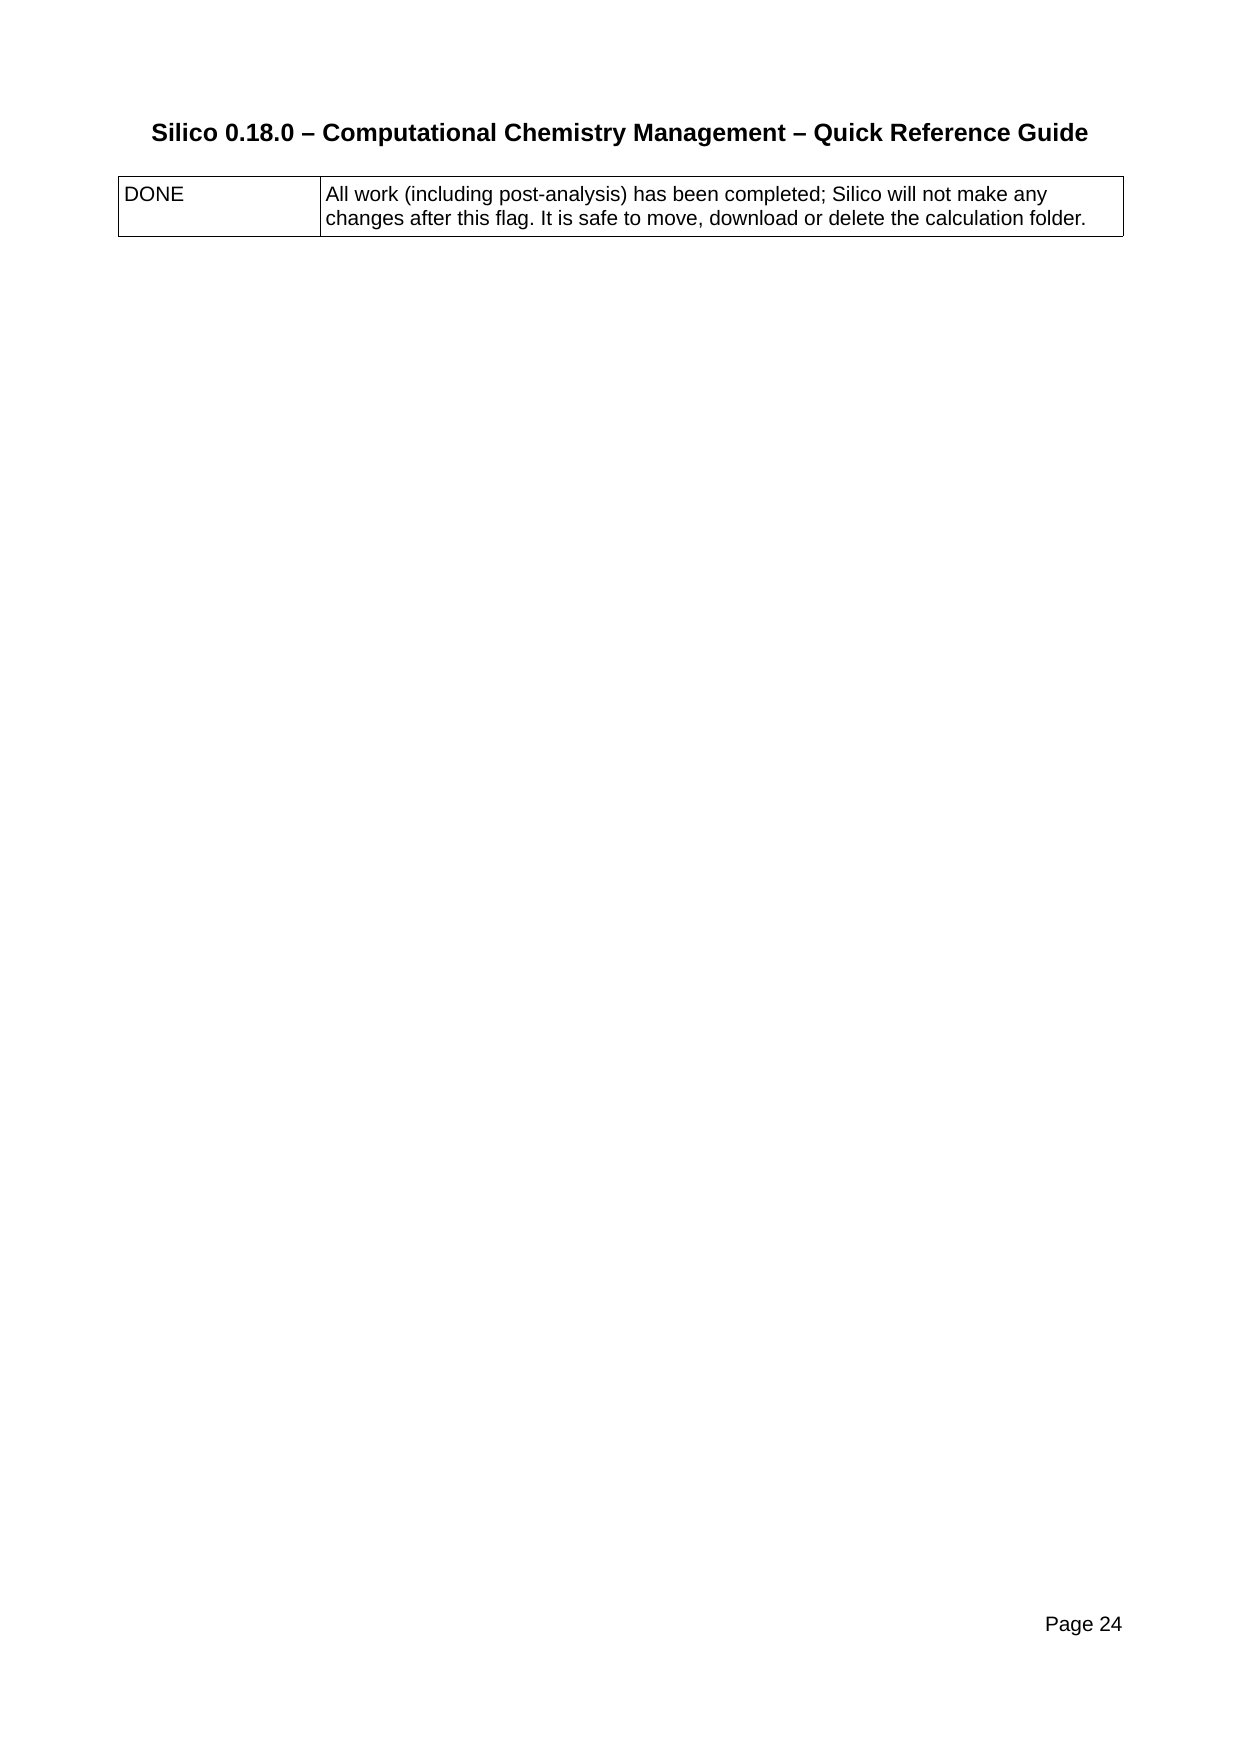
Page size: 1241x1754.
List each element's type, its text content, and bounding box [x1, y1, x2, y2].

table_cell DONE [119, 177, 320, 236]
table_cell All work (including post-analysis) has been completed; Silico will not make any changes after this flag. It is safe to move, download or delete the calculation folder. [321, 177, 1123, 236]
